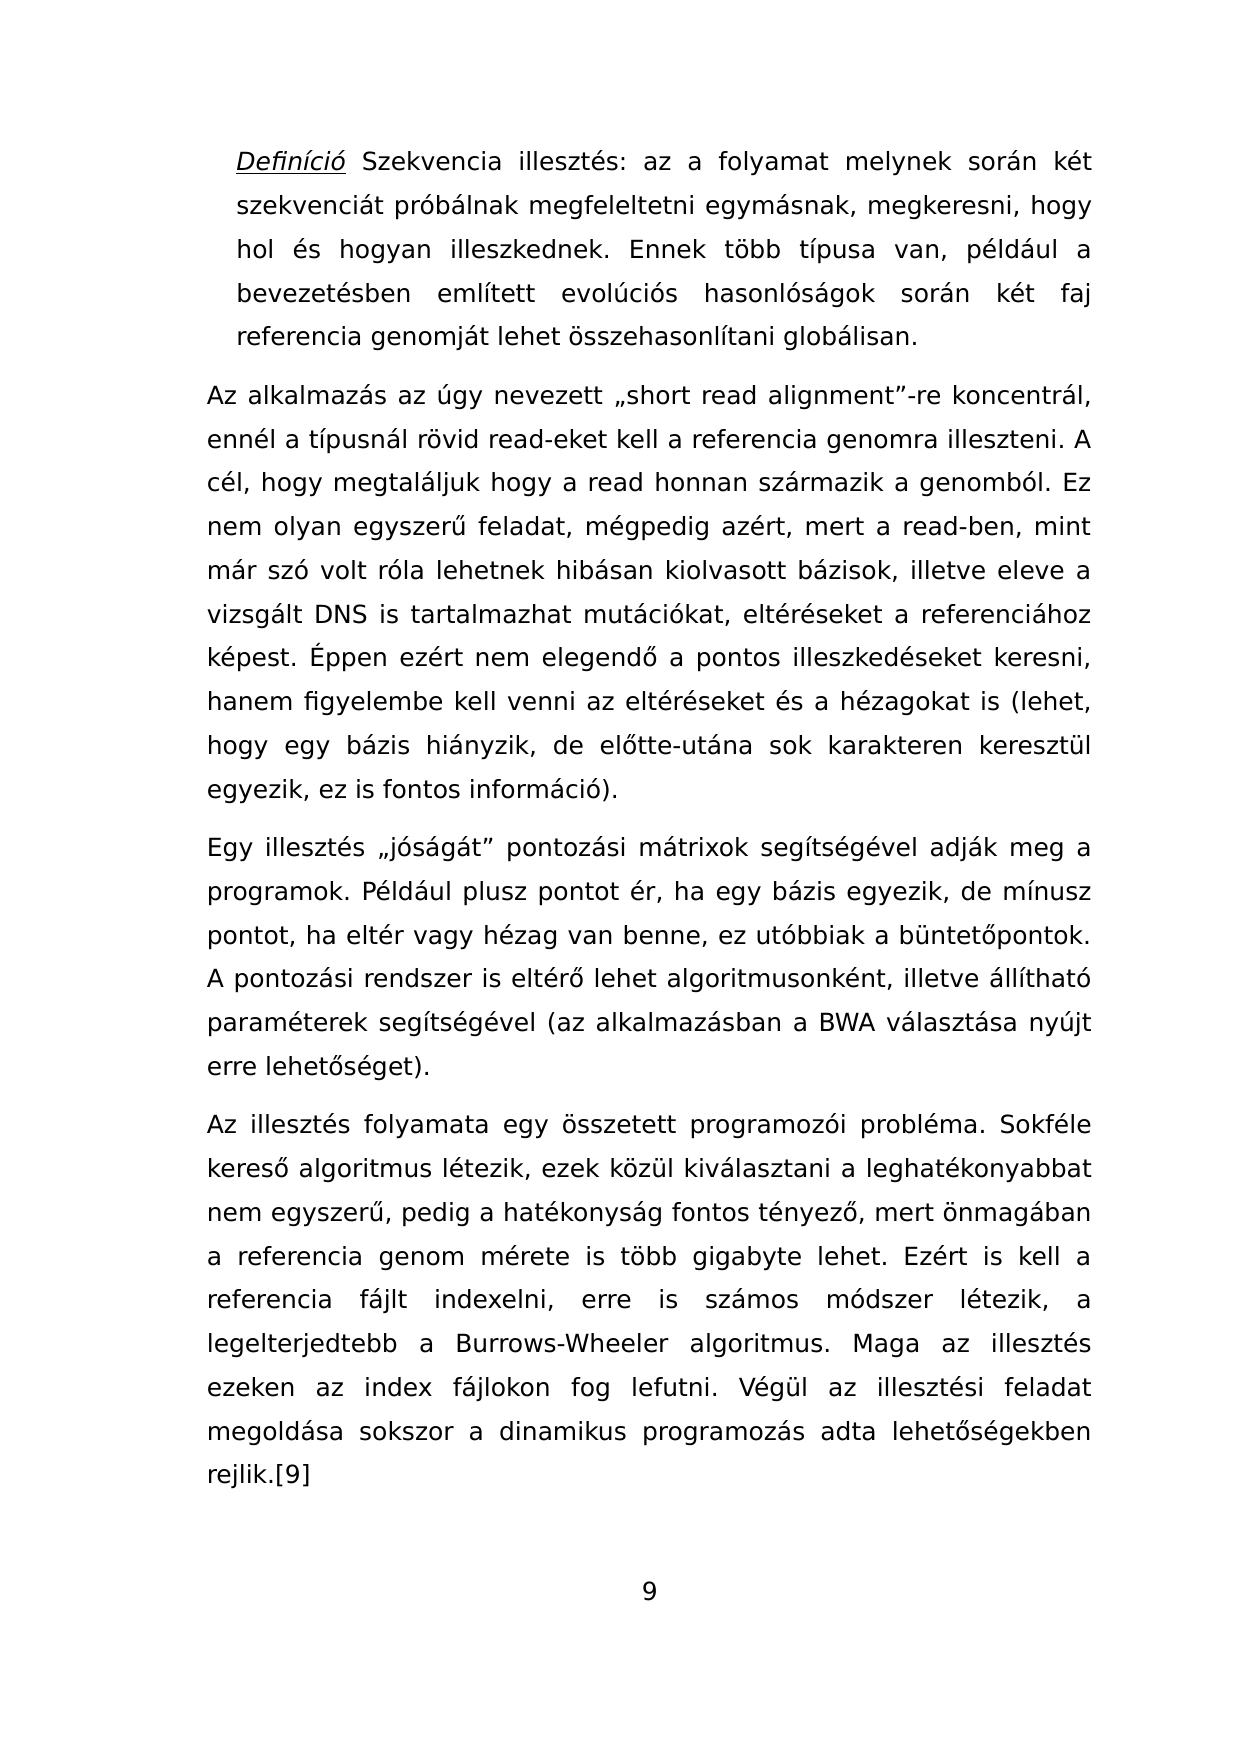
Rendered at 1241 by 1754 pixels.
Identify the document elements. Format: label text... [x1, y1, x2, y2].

text Egy illesztés „jóságát” pontozási mátrixok segítségével adják meg a programok. Például plusz pontot ér, ha egy bázis egyezik, de mínusz pontot, ha eltér vagy hézag van benne, ez utóbbiak a büntetőpontok. A pontozási rendszer is eltérő lehet algoritmusonként, illetve állítható paraméterek segítségével (az alkalmazásban a BWA választása nyújt erre lehetőséget). [207, 833, 1093, 1081]
text Az illesztés folyamata egy összetett programozói probléma. Sokféle kereső algoritmus létezik, ezek közül kiválasztani a leghatékonyabbat nem egyszerű, pedig a hatékonyság fontos tényező, mert önmagában a referencia genom mérete is több gigabyte lehet. Ezért is kell a referencia fájlt indexelni, erre is számos módszer létezik, a legelterjedtebb a Burrows-Wheeler algoritmus. Maga az illesztés ezeken az index fájlokon fog lefutni. Végül az illesztési feladat megoldása sokszor a dinamikus programozás adta lehetőségekben rejlik.[9] [207, 1111, 1093, 1490]
text Az alkalmazás az úgy nevezett „short read alignment”-re koncentrál, ennél a típusnál rövid read-eket kell a referencia genomra illeszteni. A cél, hogy megtaláljuk hogy a read honnan származik a genomból. Ez nem olyan egyszerű feladat, mégpedig azért, mert a read-ben, mint már szó volt róla lehetnek hibásan kiolvasott bázisok, illetve eleve a vizsgált DNS is tartalmazhat mutációkat, eltéréseket a referenciához képest. Éppen ezért nem elegendő a pontos illeszkedéseket keresni, hanem figyelembe kell venni az eltéréseket és a hézagokat is (lehet, hogy egy bázis hiányzik, de előtte-utána sok karakteren keresztül egyezik, ez is fontos információ). [207, 381, 1093, 804]
text Definíció Szekvencia illesztés: az a folyamat melynek során két szekvenciát próbálnak megfeleltetni egymásnak, megkeresni, hogy hol és hogyan illeszkednek. Ennek több típusa van, például a bevezetésben említett evolúciós hasonlóságok során két faj referencia genomját lehet összehasonlítani globálisan. [236, 148, 1093, 352]
